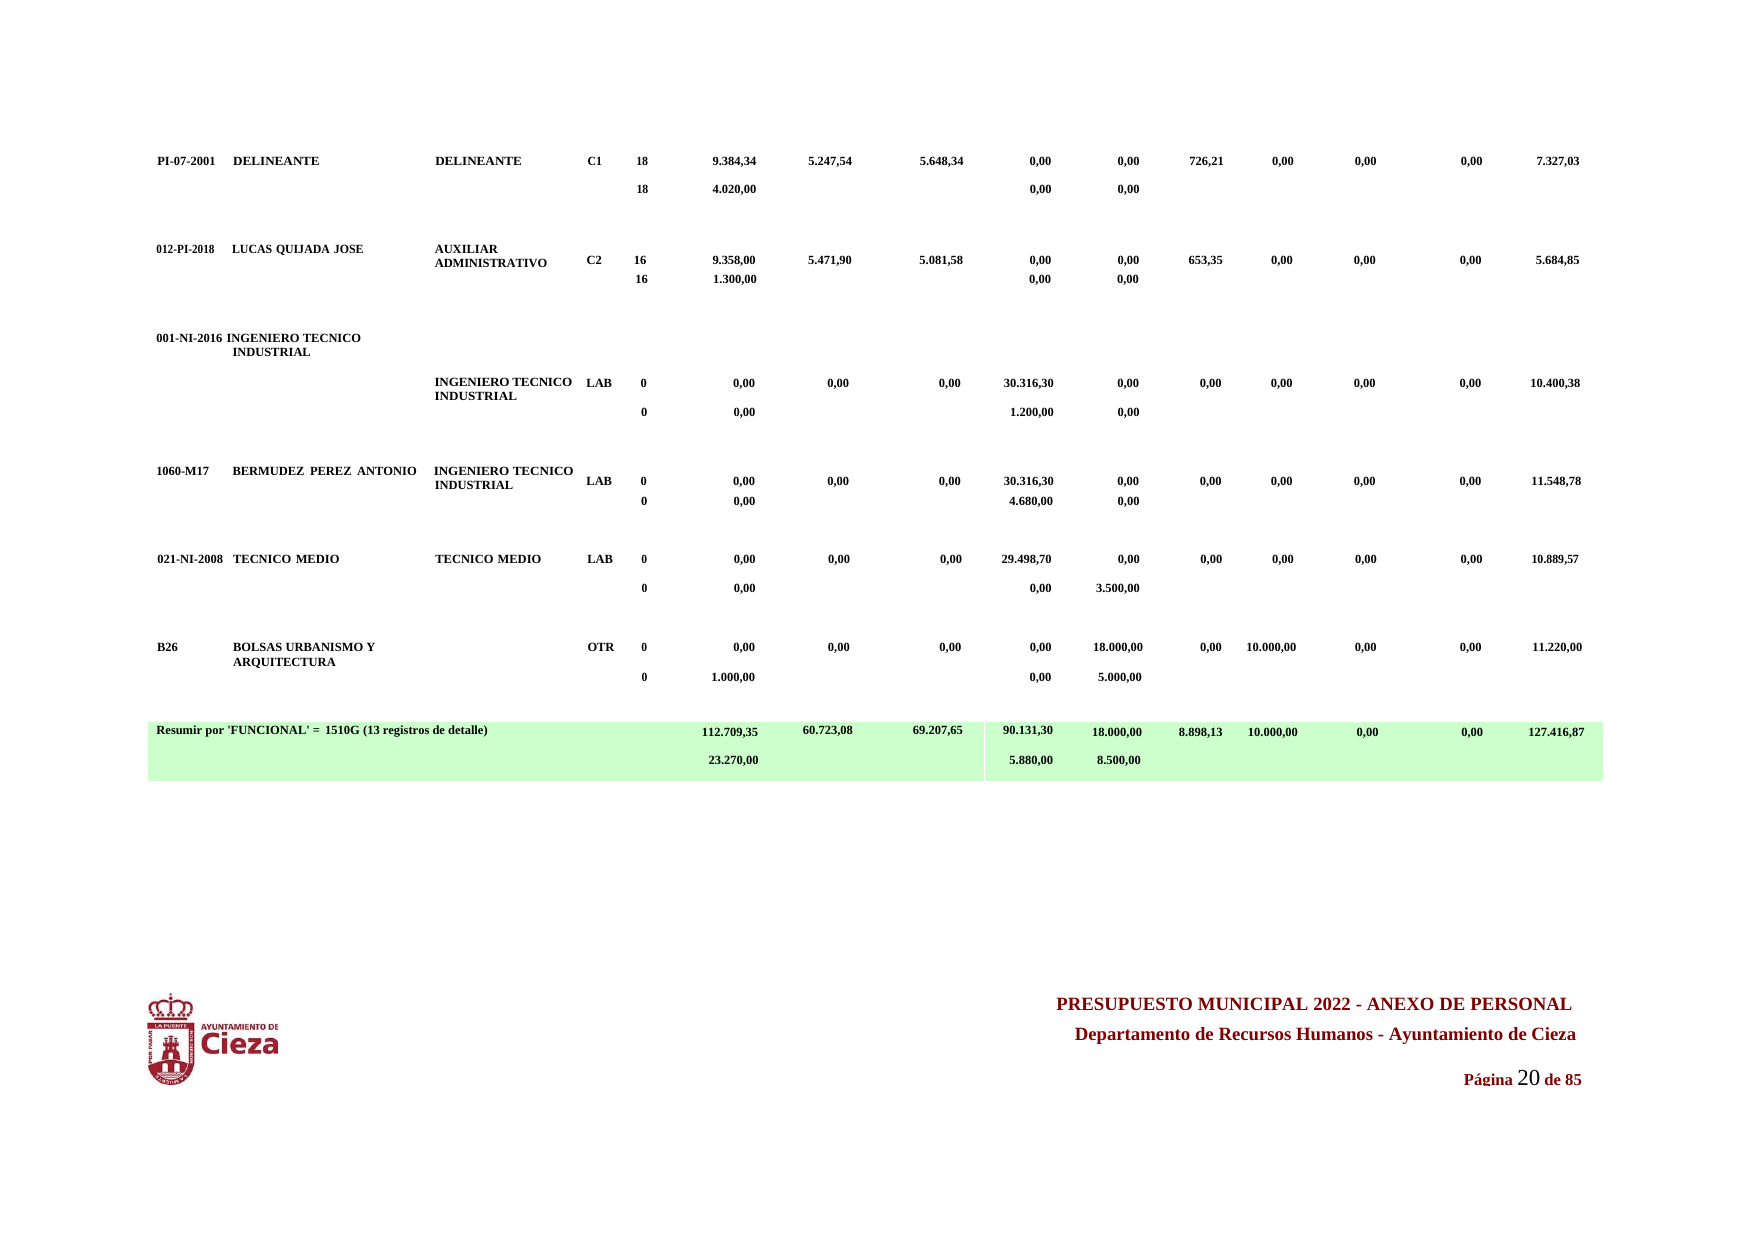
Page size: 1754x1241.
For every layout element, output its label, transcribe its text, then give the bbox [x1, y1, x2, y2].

table_cell [1246, 177, 1324, 198]
table_header 0,00 [895, 553, 983, 575]
table_header 0,00 [677, 641, 781, 655]
table_cell [1505, 655, 1603, 722]
table_header 0 [627, 553, 691, 575]
table_cell [555, 177, 619, 198]
table_header 10.000,00 [1234, 641, 1324, 655]
text 012-PI-2018 LUCAS QUIJADA JOSE AUXILIAR ADMINISTRATIVO [156, 243, 548, 270]
table_cell [781, 747, 884, 781]
table_header 0,00 [884, 641, 984, 655]
table_cell [884, 747, 984, 781]
table_header 0,00 [1075, 553, 1170, 575]
table_cell [792, 575, 895, 597]
table_cell [884, 655, 984, 722]
table_header DELINEANTE [378, 155, 555, 177]
table_cell 5.000,00 [1072, 655, 1160, 722]
table_cell 1.000,00 [677, 655, 781, 722]
table_header 0,00 [1419, 641, 1505, 655]
table_header 021-NI-2008 [154, 553, 227, 575]
text LAB 0 [586, 375, 650, 390]
table_cell [1507, 575, 1582, 597]
table_cell [227, 575, 388, 597]
table_cell 0,00 [1419, 722, 1505, 747]
table_header TECNICO MEDIO [227, 553, 388, 575]
table_header 5.648,34 [885, 155, 996, 177]
table_cell [628, 722, 677, 747]
table_cell [781, 655, 884, 722]
table_cell 0,00 [691, 575, 792, 597]
table_cell 0,00 [985, 655, 1072, 722]
table_cell 10.000,00 [1234, 722, 1324, 747]
table_cell [154, 177, 222, 198]
table_cell [1418, 177, 1509, 198]
table_header 726,21 [1165, 155, 1246, 177]
table_header 0,00 [1246, 155, 1324, 177]
table_header 0,00 [1324, 641, 1419, 655]
text 5.471,90 5.081,58 0,00 0,00 653,35 0,00 0,00 0,00 5.684,85 [808, 252, 1614, 267]
table_header TECNICO MEDIO [388, 553, 565, 575]
table_cell 8.500,00 [1072, 747, 1160, 781]
table_cell [895, 575, 983, 597]
table_cell 0,00 [983, 575, 1075, 597]
table_cell [1247, 575, 1324, 597]
table_header 10.889,57 [1507, 553, 1582, 575]
table_cell [885, 177, 996, 198]
text 1060-M17 BERMUDEZ PEREZ ANTONIO INGENIERO TECNICO [156, 464, 573, 478]
table_header 11.220,00 [1505, 641, 1603, 655]
table_cell [1509, 177, 1581, 198]
table_cell [223, 177, 378, 198]
table_cell 0,00 [1324, 722, 1419, 747]
table_header C1 [555, 155, 619, 177]
table_cell [1160, 655, 1234, 722]
table_cell [1324, 655, 1419, 722]
table_cell Resumir por 'FUNCIONAL' = 1510G (13 registros de detalle) [148, 722, 628, 747]
table_header 0,00 [1160, 641, 1234, 655]
text 9.358,00 [712, 252, 758, 267]
table_header 0,00 [985, 641, 1072, 655]
table_header 7.327,03 [1509, 155, 1581, 177]
table_cell [148, 747, 628, 781]
table_cell [378, 177, 555, 198]
table_header 0,00 [781, 641, 884, 655]
table_header 0,00 [1419, 553, 1507, 575]
table_header 18 [619, 155, 681, 177]
table_header 0 [628, 641, 677, 655]
text INDUSTRIAL [434, 478, 573, 492]
table_header 0,00 [1170, 553, 1247, 575]
table_header DELINEANTE [223, 155, 378, 177]
table_cell ARQUITECTURA [148, 655, 628, 722]
table_cell 23.270,00 [677, 747, 781, 781]
text 0,00 [733, 376, 757, 390]
table_cell [1234, 747, 1324, 781]
text C2 16 [586, 252, 650, 267]
table_header 0,00 [1324, 155, 1418, 177]
table_cell 0 [627, 575, 691, 597]
table_cell 112.709,35 [677, 722, 781, 747]
table_header 0,00 [691, 553, 792, 575]
table_header PI-07-2001 [154, 155, 222, 177]
table_header 5.247,54 [782, 155, 885, 177]
text INGENIERO TECNICO INDUSTRIAL [434, 376, 574, 403]
text 001-NI-2016 INGENIERO TECNICO INDUSTRIAL [156, 331, 375, 359]
table_cell 0,00 [996, 177, 1085, 198]
text LAB 0 [586, 473, 650, 488]
table_cell [1324, 747, 1419, 781]
table_cell [388, 575, 565, 597]
table_cell 8.898,13 [1160, 722, 1234, 747]
table_cell 69.207,65 [884, 722, 984, 747]
table_cell [1160, 747, 1234, 781]
text 0 0,00 4.680,00 0,00 [641, 493, 1614, 508]
table_cell [1165, 177, 1246, 198]
table_header 29.498,70 [983, 553, 1075, 575]
table_header LAB [565, 553, 627, 575]
picture [147, 992, 279, 1085]
text 0,00 0,00 30.316,30 0,00 0,00 0,00 0,00 0,00 11.548,78 [827, 473, 1614, 488]
table_cell 0,00 [1085, 177, 1164, 198]
table_header B26 BOLSAS URBANISMO Y OTR [148, 641, 628, 655]
table_cell [1170, 575, 1247, 597]
table_cell [1419, 575, 1507, 597]
table_cell [1234, 655, 1324, 722]
table_cell 18.000,00 [1072, 722, 1160, 747]
table_cell [1419, 655, 1505, 722]
table_cell 5.880,00 [985, 747, 1072, 781]
table_cell [628, 747, 677, 781]
table_cell 90.131,30 [985, 722, 1072, 747]
table_cell 127.416,87 [1505, 722, 1603, 747]
table_cell [1324, 177, 1418, 198]
text 0 0,00 1.200,00 0,00 [641, 405, 1614, 419]
table_cell 18 [619, 177, 681, 198]
text 0,00 [733, 473, 757, 488]
table_cell 60.723,08 [781, 722, 884, 747]
table_header 18.000,00 [1072, 641, 1160, 655]
text 0,00 0,00 30.316,30 0,00 0,00 0,00 0,00 0,00 10.400,38 [827, 376, 1614, 390]
table_cell [1419, 747, 1505, 781]
table_header 0,00 [996, 155, 1085, 177]
table_cell [565, 575, 627, 597]
table_cell [154, 575, 227, 597]
table_cell [1505, 747, 1603, 781]
table_header 9.384,34 [681, 155, 782, 177]
table_header 0,00 [1085, 155, 1164, 177]
table_header 0,00 [792, 553, 895, 575]
table_cell 3.500,00 [1075, 575, 1170, 597]
table_cell [1324, 575, 1418, 597]
table_cell 0 [628, 655, 677, 722]
table_header 0,00 [1418, 155, 1509, 177]
table_cell 4.020,00 [681, 177, 782, 198]
table_header 0,00 [1324, 553, 1418, 575]
table_cell [782, 177, 885, 198]
text 16 1.300,00 0,00 0,00 [159, 272, 1614, 286]
table_header 0,00 [1247, 553, 1324, 575]
